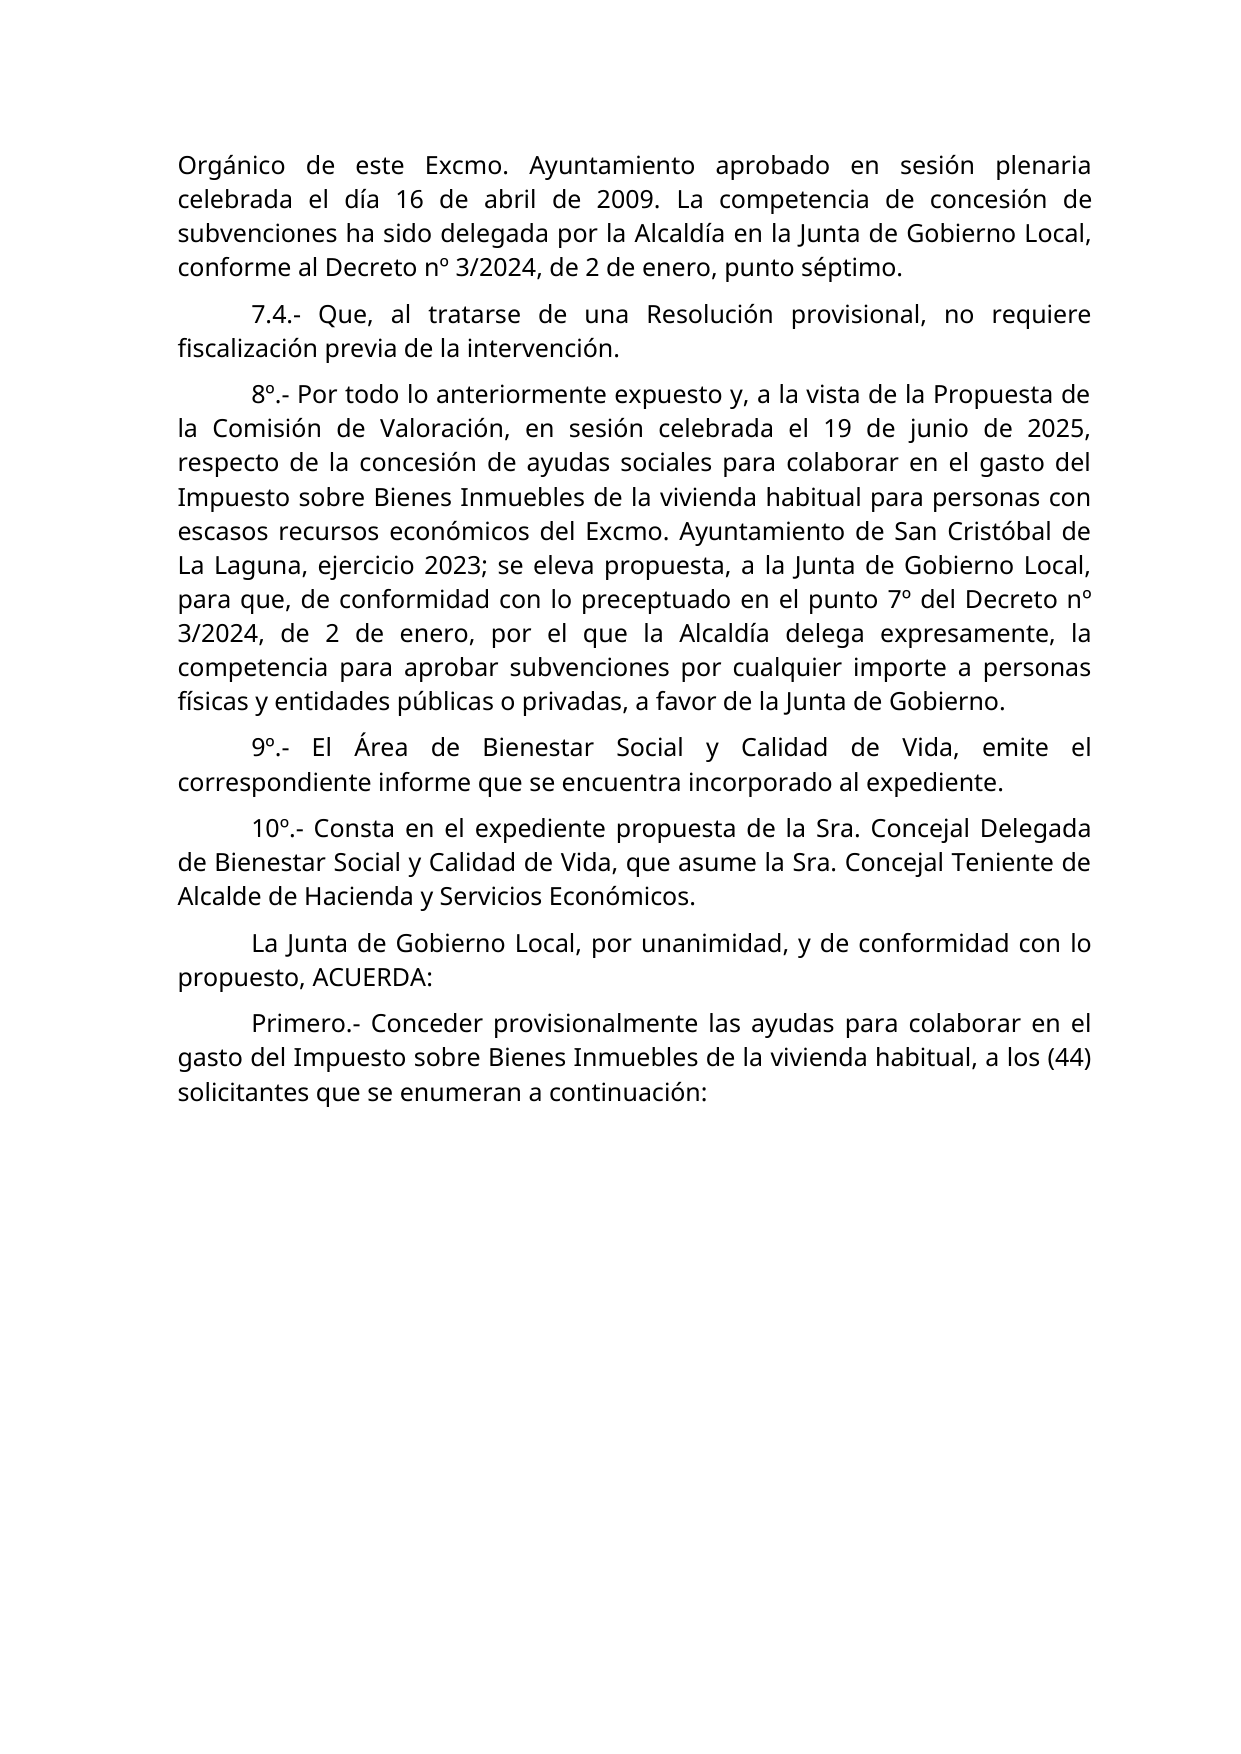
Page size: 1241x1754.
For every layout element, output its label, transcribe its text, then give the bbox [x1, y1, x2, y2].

text La Junta de Gobierno Local, por unanimidad, y de conformidad con lo propuesto, ACUERDA: [177, 925, 1093, 993]
text 9º.- El Área de Bienestar Social y Calidad de Vida, emite el correspondiente informe que se encuentra incorporado al expediente. [177, 730, 1093, 798]
text 10º.- Consta en el expediente propuesta de la Sra. Concejal Delegada de Bienestar Social y Calidad de Vida, que asume la Sra. Concejal Teniente de Alcalde de Hacienda y Servicios Económicos. [177, 811, 1093, 913]
text 8º.- Por todo lo anteriormente expuesto y, a la vista de la Propuesta de la Comisión de Valoración, en sesión celebrada el 19 de junio de 2025, respecto de la concesión de ayudas sociales para colaborar en el gasto del Impuesto sobre Bienes Inmuebles de la vivienda habitual para personas con escasos recursos económicos del Excmo. Ayuntamiento de San Cristóbal de La Laguna, ejercicio 2023; se eleva propuesta, a la Junta de Gobierno Local, para que, de conformidad con lo preceptuado en el punto 7º del Decreto nº 3/2024, de 2 de enero, por el que la Alcaldía delega expresamente, la competencia para aprobar subvenciones por cualquier importe a personas físicas y entidades públicas o privadas, a favor de la Junta de Gobierno. [177, 377, 1093, 718]
text 7.4.- Que, al tratarse de una Resolución provisional, no requiere fiscalización previa de la intervención. [177, 296, 1093, 364]
text Orgánico de este Excmo. Ayuntamiento aprobado en sesión plenaria celebrada el día 16 de abril de 2009. La competencia de concesión de subvenciones ha sido delegada por la Alcaldía en la Junta de Gobierno Local, conforme al Decreto nº 3/2024, de 2 de enero, punto séptimo. [177, 148, 1093, 284]
text Primero.- Conceder provisionalmente las ayudas para colaborar en el gasto del Impuesto sobre Bienes Inmuebles de la vivienda habitual, a los (44) solicitantes que se enumeran a continuación: [177, 1006, 1093, 1108]
